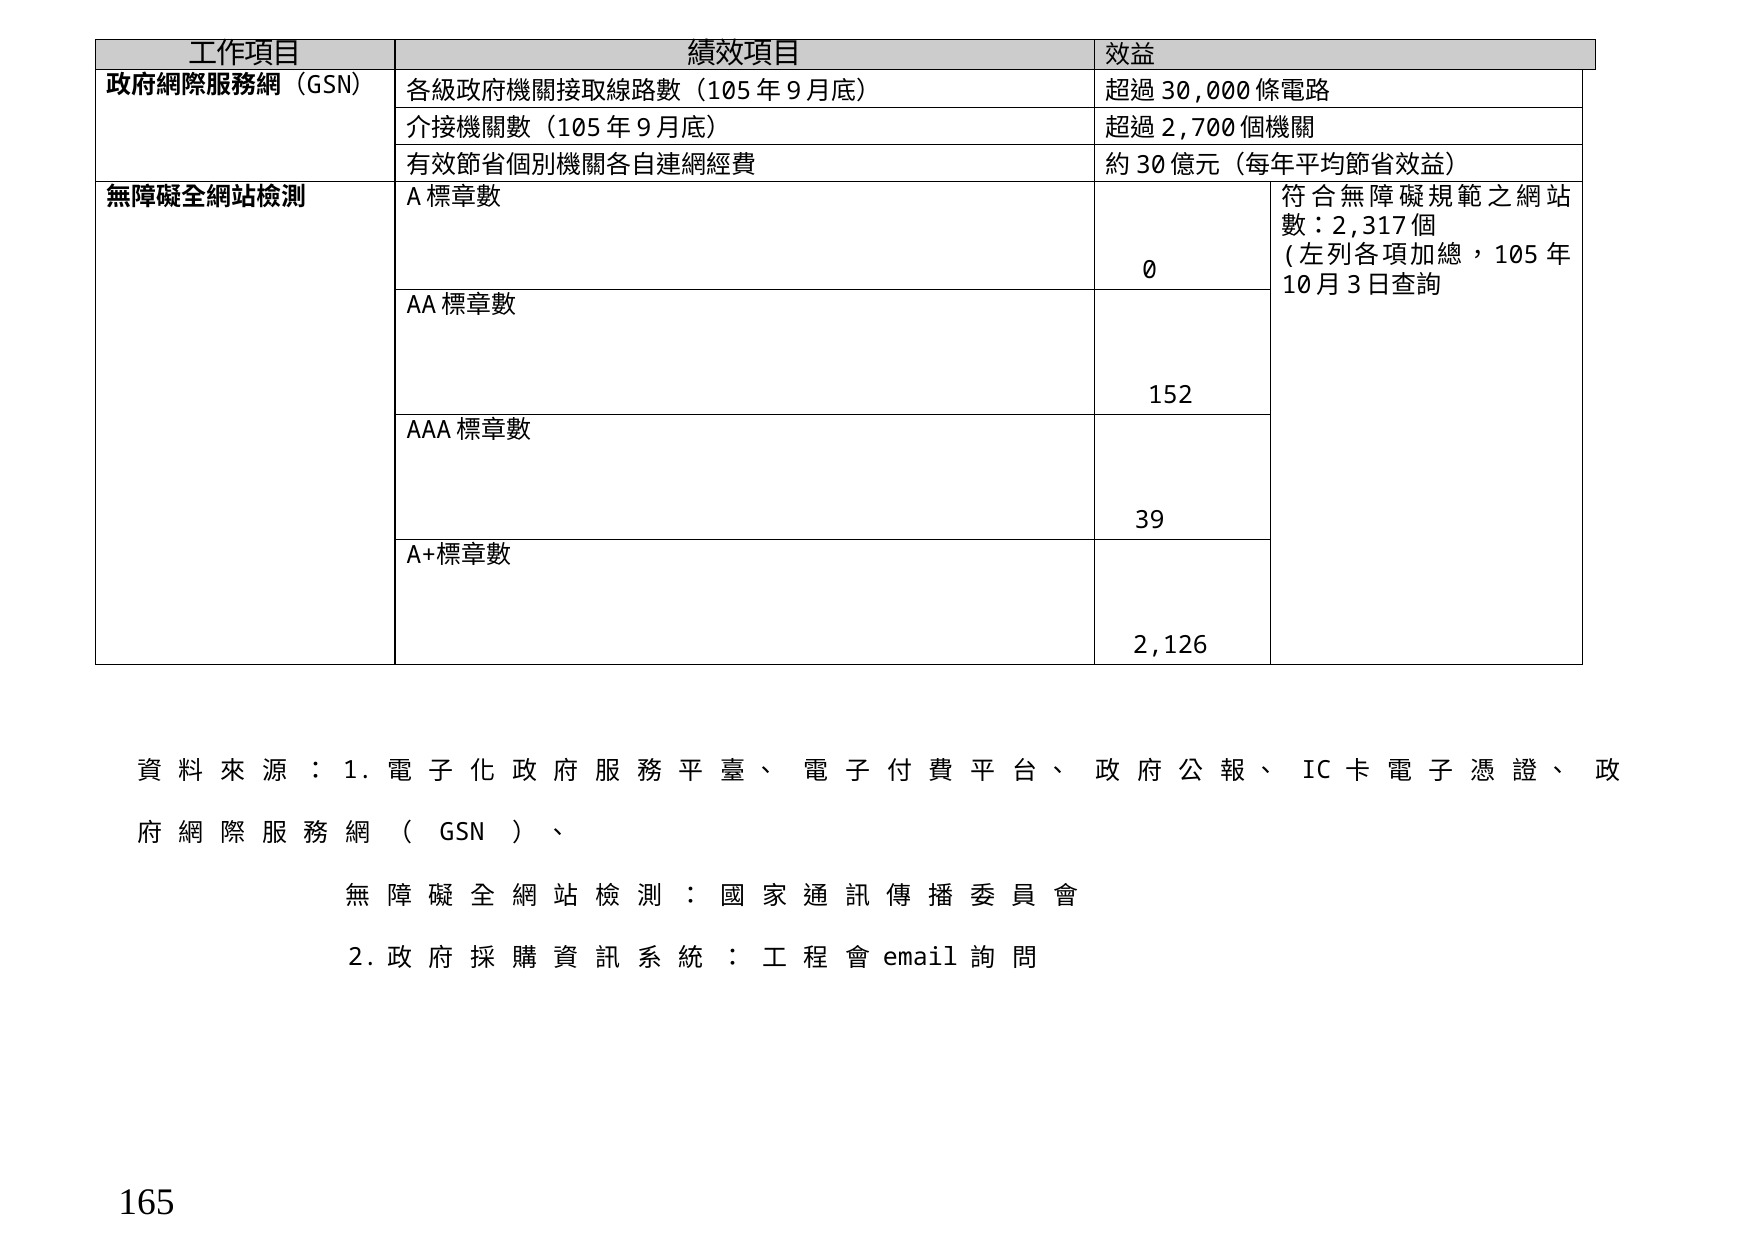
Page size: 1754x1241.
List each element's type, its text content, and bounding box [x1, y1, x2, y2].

table_header 工作項目 [96, 40, 394, 69]
table_cell 超過2,700個機關 [1095, 108, 1582, 144]
table_cell [1583, 107, 1595, 144]
table_header 績效項目 [396, 40, 1094, 69]
table_cell 有效節省個別機關各自連網經費 [396, 145, 1094, 181]
table_header 效益 [1095, 40, 1595, 69]
table_cell 39 [1095, 415, 1270, 539]
table_cell [1583, 70, 1595, 107]
table_cell 超過30,000條電路 [1095, 70, 1582, 107]
table_cell A標章數 [396, 182, 1094, 289]
table_cell 152 [1095, 290, 1270, 414]
table_cell AA標章數 [396, 290, 1094, 414]
table_cell 0 [1095, 182, 1270, 289]
table_cell 符合無障礙規範之網站數：2,317個 (左列各項加總，105年10月3日查詢 [1271, 182, 1582, 664]
text 資料來源：1.電子化政府服務平臺、電子付費平台、政府公報、IC卡電子憑證、政府網際服務網（GSN）、 無障礙全網站檢測：國家通訊傳播委員會 [128, 727, 1628, 914]
table_cell 2,126 [1095, 540, 1270, 664]
table_cell [1583, 144, 1595, 181]
table_cell [1583, 539, 1595, 664]
table_cell AAA標章數 [396, 415, 1094, 539]
table_cell 介接機關數（105年9月底） [396, 108, 1094, 144]
table_cell [1583, 289, 1595, 414]
table_cell 各級政府機關接取線路數（105年9月底） [396, 70, 1094, 107]
table_cell [1583, 414, 1595, 539]
table_cell 無障礙全網站檢測 [96, 182, 394, 664]
table_cell 約30億元（每年平均節省效益） [1095, 145, 1582, 181]
text 2.政府採購資訊系統：工程會email詢問 [128, 914, 1628, 977]
table_cell [1583, 181, 1595, 289]
table_cell 政府網際服務網（GSN） [96, 70, 394, 181]
table_cell A+標章數 [396, 540, 1094, 664]
